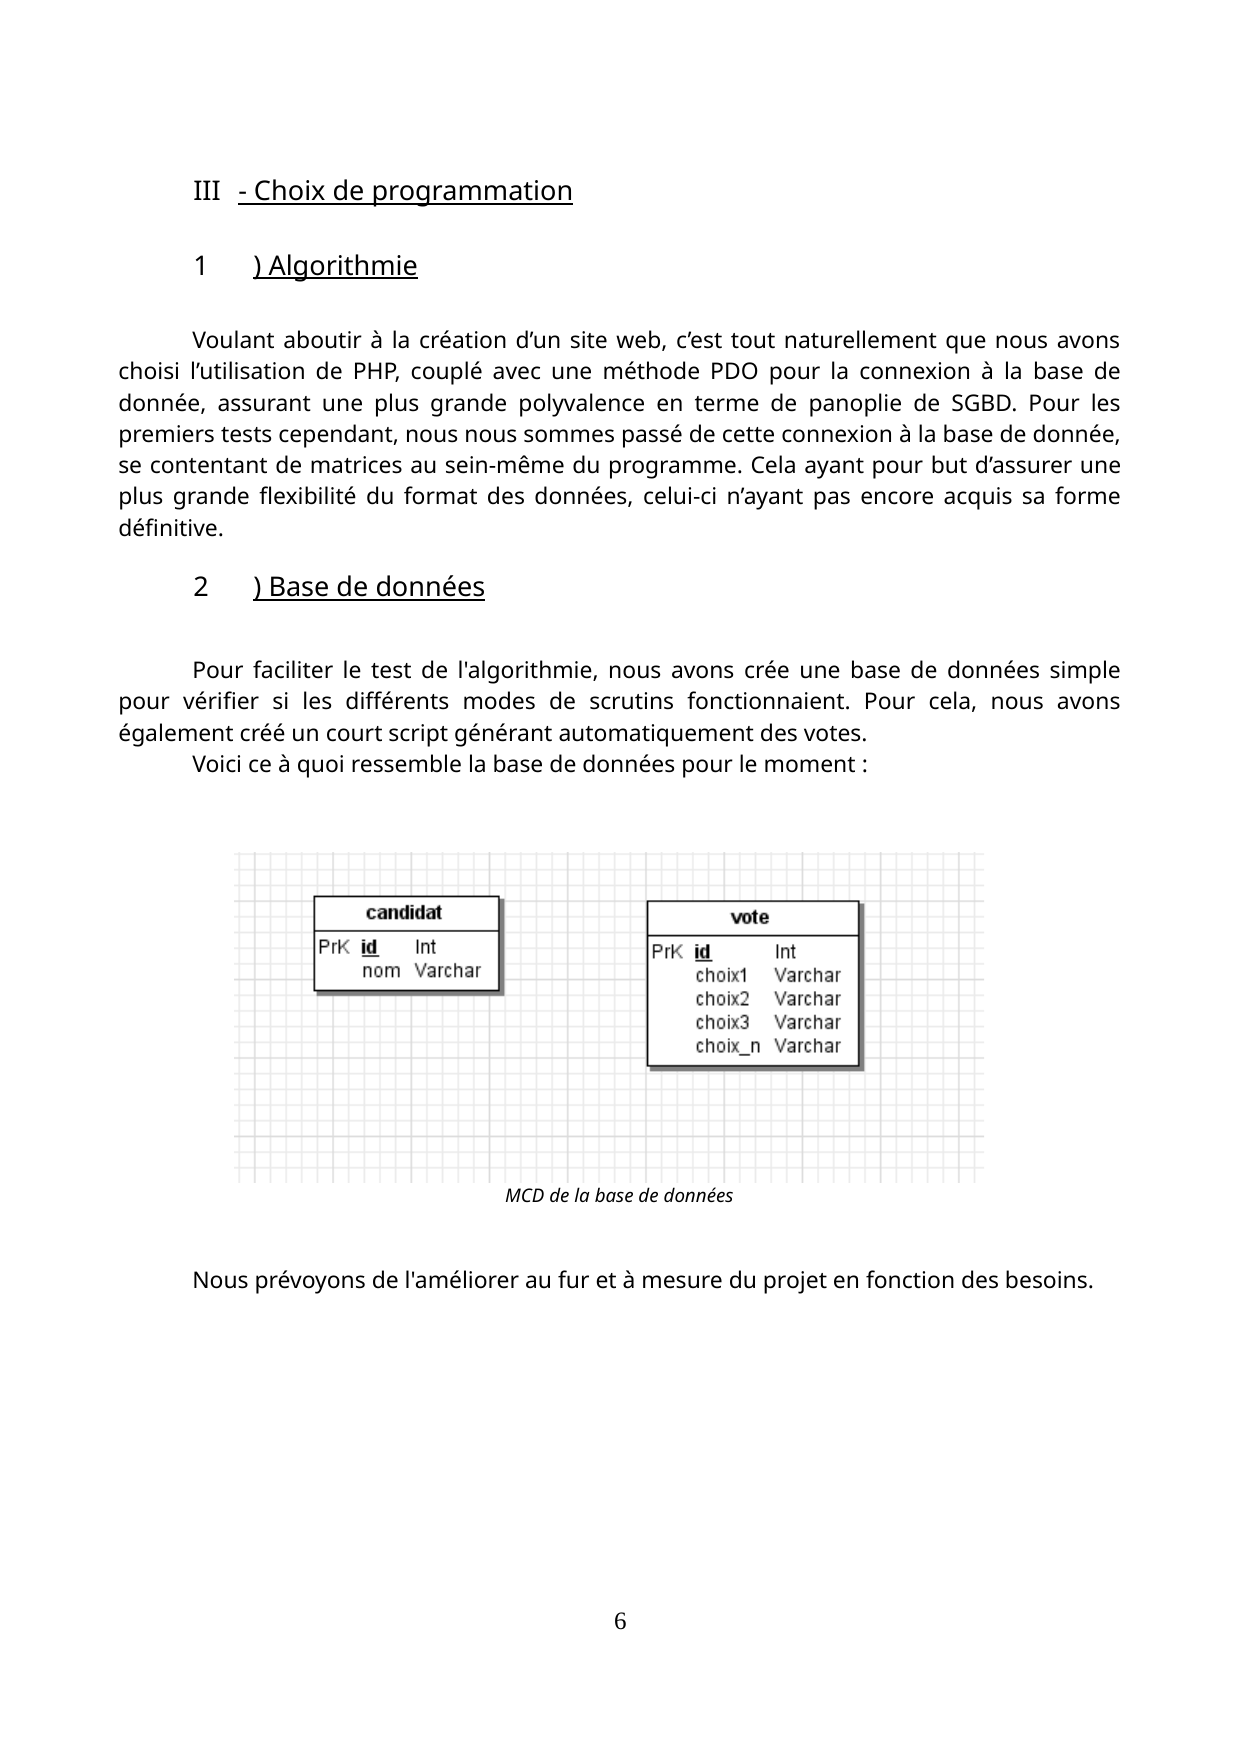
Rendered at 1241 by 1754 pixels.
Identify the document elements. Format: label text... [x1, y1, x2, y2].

text Voulant aboutir à la création d’un site web, c’est tout naturellement que nous avons choisi l’utilisation de PHP, couplé avec une méthode PDO pour la connexion à la base de donnée, assurant une plus grande polyvalence en terme de panoplie de SGBD. Pour les premiers tests cependant, nous nous sommes passé de cette connexion à la base de donnée, se contentant de matrices au sein-même du programme. Cela ayant pour but d’assurer une plus grande flexibilité du format des données, celui-ci n’ayant pas encore acquis sa forme définitive. [118, 324, 1122, 543]
subtitle ) Algorithmie [193, 246, 1122, 283]
text Nous prévoyons de l'améliorer au fur et à mesure du projet en fonction des besoins. [118, 1253, 1122, 1299]
subtitle ) Base de données [193, 568, 1122, 605]
text Voici ce à quoi ressemble la base de données pour le moment : [118, 748, 1122, 779]
subtitle - Choix de programmation [193, 172, 1122, 208]
text MCD de la base de données [118, 830, 1122, 1208]
text Pour faciliter le test de l'algorithmie, nous avons crée une base de données simple pour vérifier si les différents modes de scrutins fonctionnaient. Pour cela, nous avons également créé un court script générant automatiquement des votes. [118, 654, 1122, 748]
picture [234, 852, 985, 1183]
